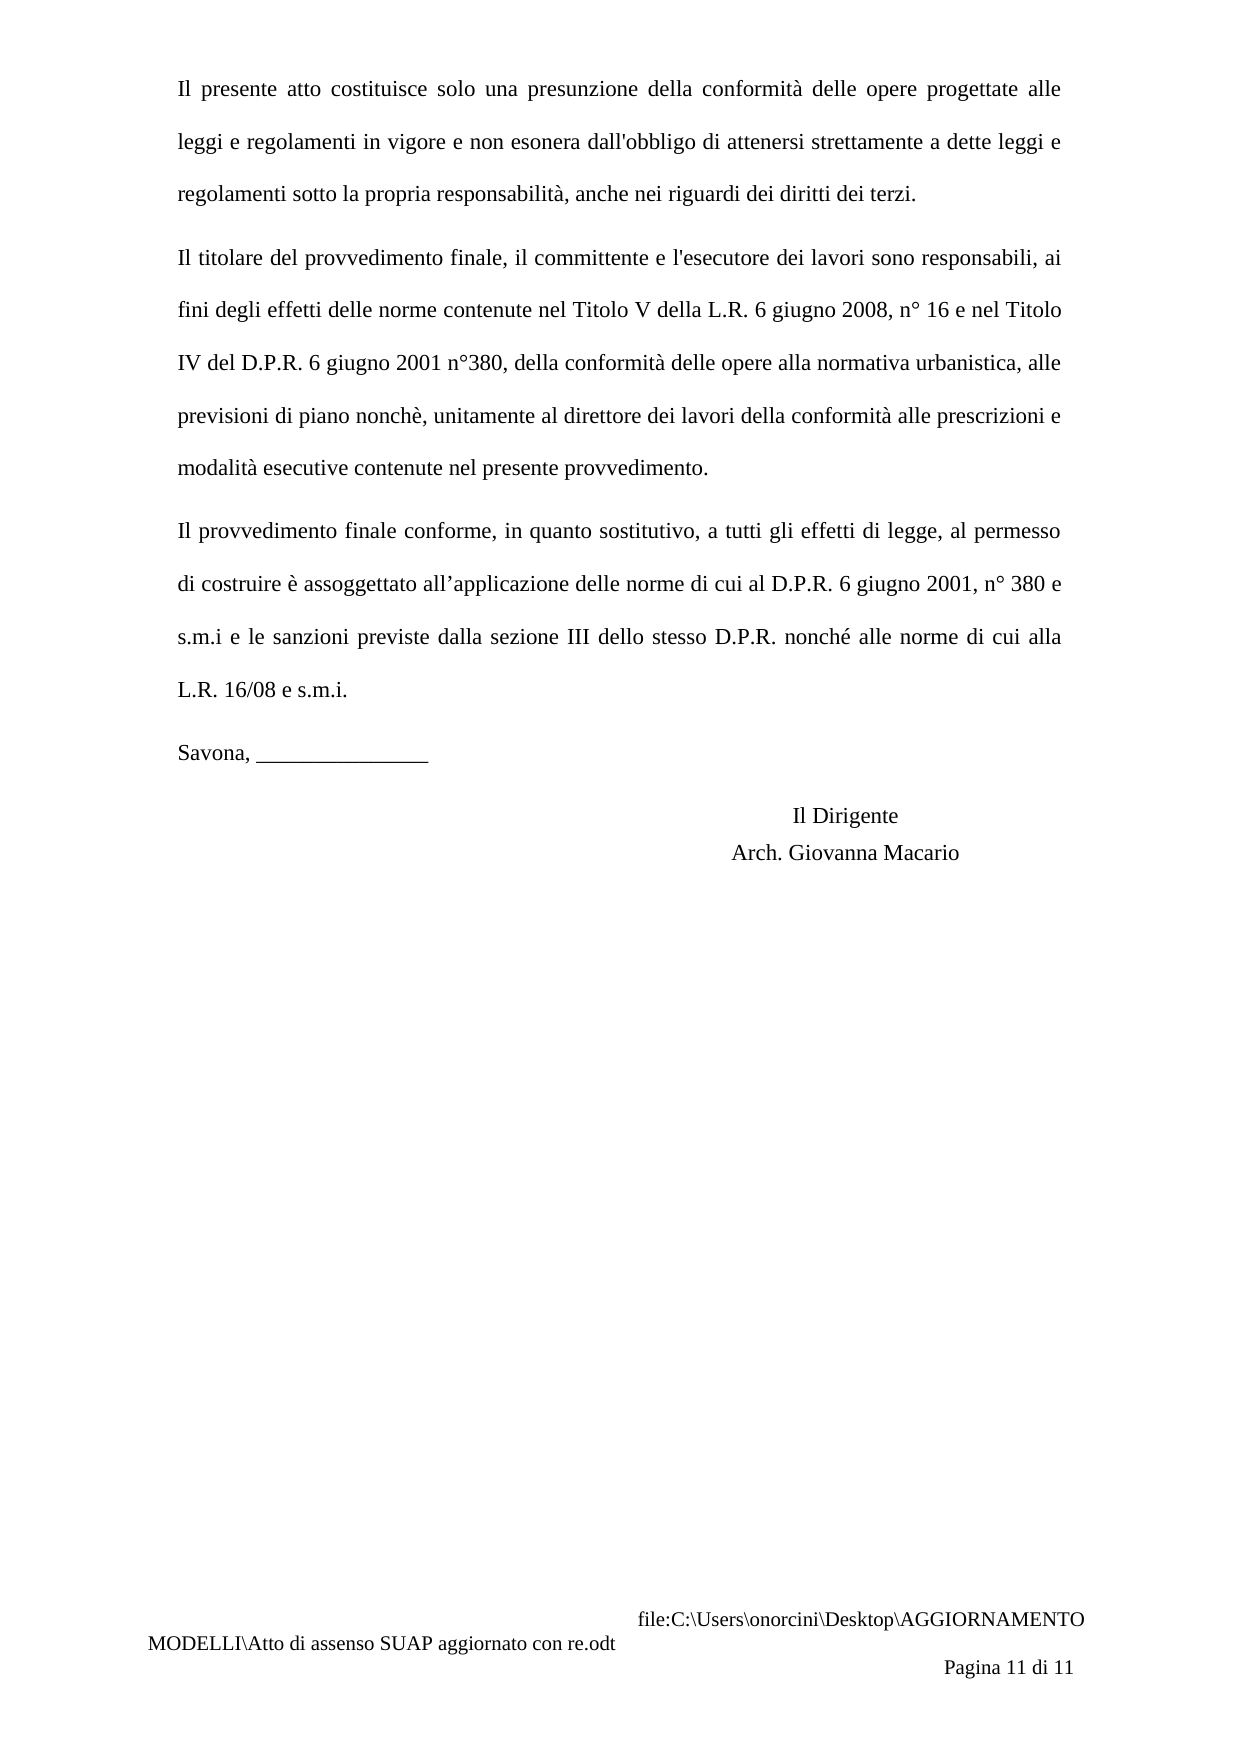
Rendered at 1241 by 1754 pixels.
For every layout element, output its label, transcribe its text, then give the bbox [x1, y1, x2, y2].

text Il presente atto costituisce solo una presunzione della conformità delle opere progettate alle leggi e regolamenti in vigore e non esonera dall'obbligo di attenersi strettamente a dette leggi e regolamenti sotto la propria responsabilità, anche nei riguardi dei diritti dei terzi. [177, 75, 1063, 207]
text Il provvedimento finale conforme, in quanto sostitutivo, a tutti gli effetti di legge, al permesso di costruire è assoggettato all’applicazione delle norme di cui al D.P.R. 6 giugno 2001, n° 380 e s.m.i e le sanzioni previste dalla sezione III dello stesso D.P.R. nonché alle norme di cui alla L.R. 16/08 e s.m.i. [177, 517, 1063, 702]
table_header [148, 791, 598, 865]
table_header Il Dirigente Arch. Giovanna Macario [598, 791, 1093, 865]
text Il titolare del provvedimento finale, il committente e l'esecutore dei lavori sono responsabili, ai fini degli effetti delle norme contenute nel Titolo V della L.R. 6 giugno 2008, n° 16 e nel Titolo IV del D.P.R. 6 giugno 2001 n°380, della conformità delle opere alla normativa urbanistica, alle previsioni di piano nonchè, unitamente al direttore dei lavori della conformità alle prescrizioni e modalità esecutive contenute nel presente provvedimento. [177, 243, 1063, 481]
text Savona, _______________ [177, 739, 1063, 765]
